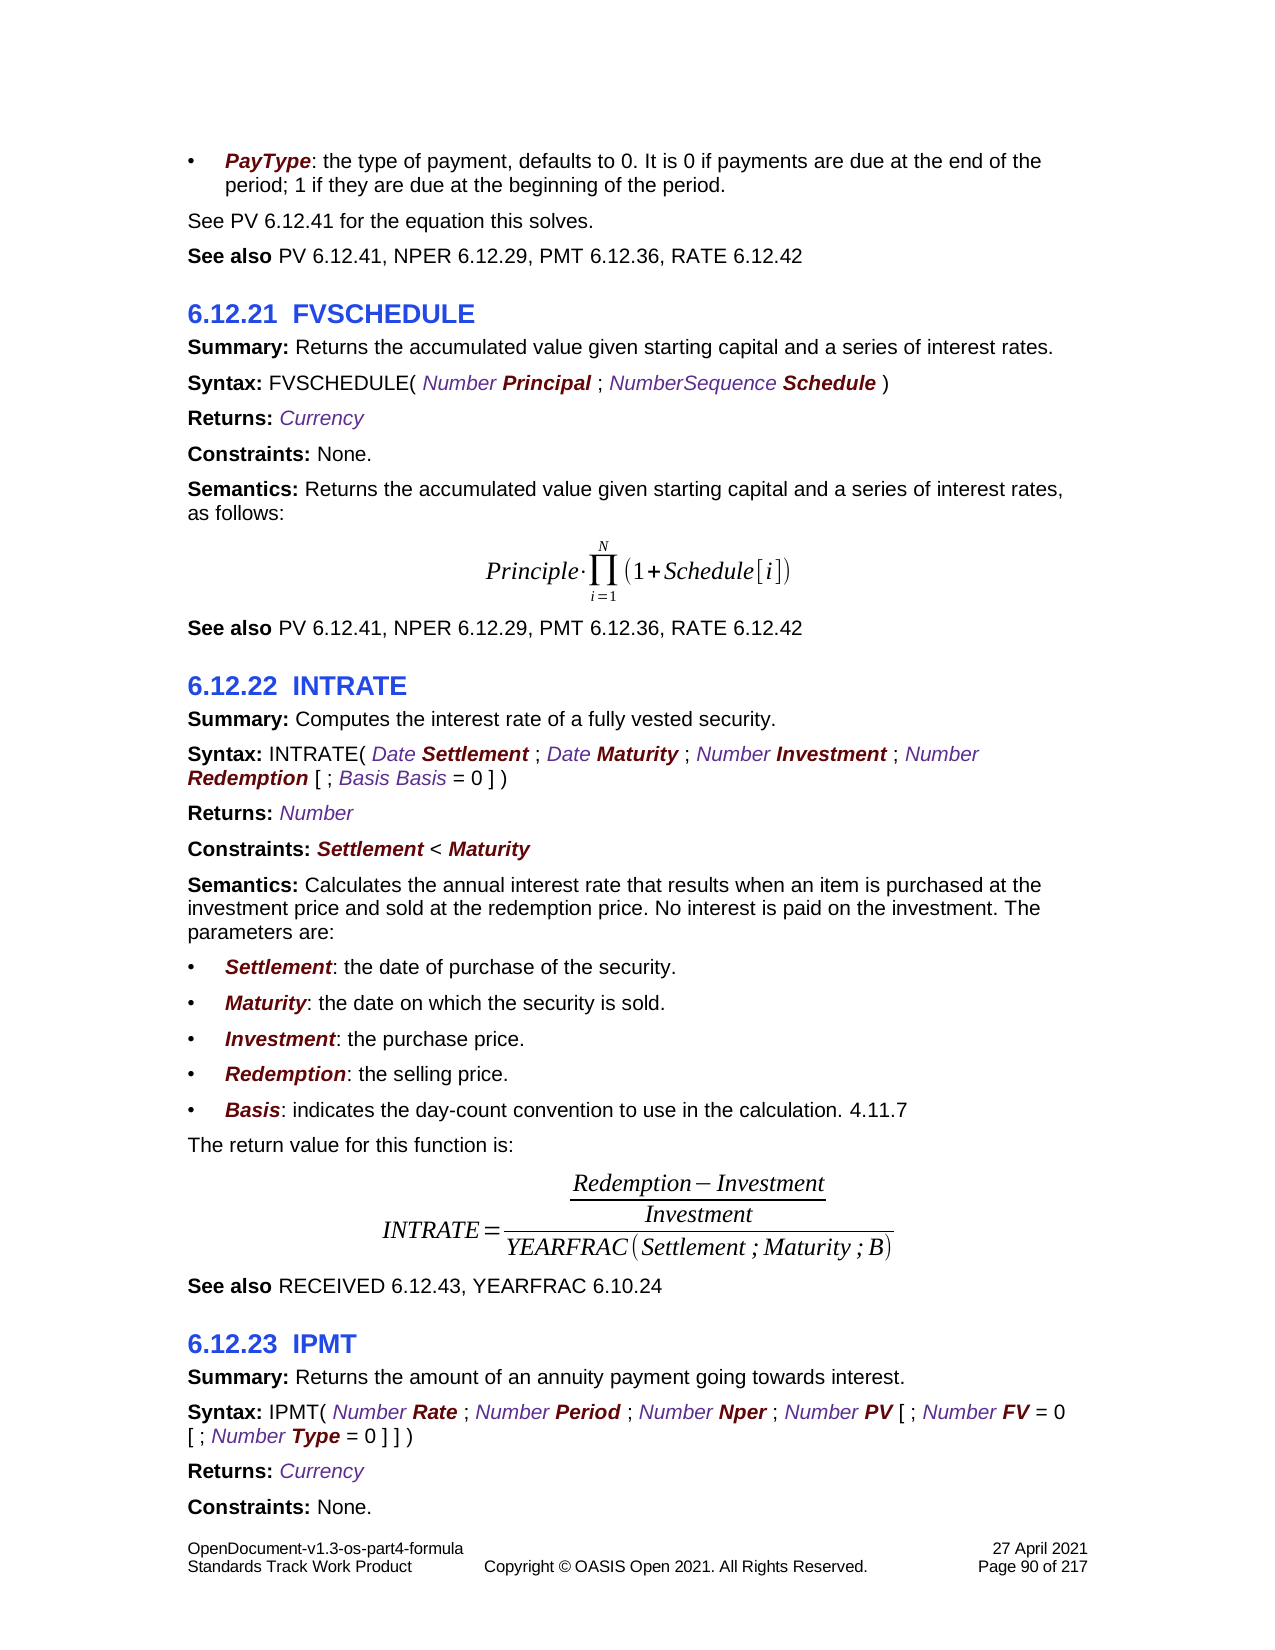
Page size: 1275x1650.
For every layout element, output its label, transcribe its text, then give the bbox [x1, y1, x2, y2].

text See PV 6.12.41 for the equation this solves. [187, 209, 1088, 233]
text See also RECEIVED 6.12.43, YEARFRAC 6.10.24 [187, 1274, 1088, 1298]
text Constraints: None. [187, 1496, 1088, 1519]
text Semantics: Calculates the annual interest rate that results when an item is purchased at the investment price and sold at the redemption price. No interest is paid on the investment. The parameters are: [187, 873, 1088, 944]
text The return value for this function is: [187, 1134, 1088, 1157]
text Syntax: INTRATE( Date Settlement ; Date Maturity ; Number Investment ; Number Redemption [ ; Basis Basis = 0 ] ) [187, 743, 1088, 790]
text Summary: Returns the amount of an annuity payment going towards interest. [187, 1365, 1088, 1389]
text Summary: Computes the interest rate of a fully vested security. [187, 707, 1088, 731]
text Returns: Currency [187, 407, 1088, 430]
text Constraints: Settlement < Maturity [187, 837, 1088, 861]
text Semantics: Returns the accumulated value given starting capital and a series of interest rates, as follows: [187, 478, 1088, 525]
text Summary: Returns the accumulated value given starting capital and a series of interest rates. [187, 335, 1088, 359]
subtitle INTRATE [187, 671, 1088, 701]
text Returns: Number [187, 802, 1088, 825]
list Redemption: the selling price. [187, 1063, 1088, 1086]
subtitle FVSCHEDULE [187, 299, 1088, 329]
text See also PV 6.12.41, NPER 6.12.29, PMT 6.12.36, RATE 6.12.42 [187, 616, 1088, 640]
text Returns: Currency [187, 1460, 1088, 1483]
list Basis: indicates the day-count convention to use in the calculation. 4.11.7 [187, 1098, 1088, 1122]
subtitle IPMT [187, 1329, 1088, 1359]
list Settlement: the date of purchase of the security. [187, 956, 1088, 979]
text See also PV 6.12.41, NPER 6.12.29, PMT 6.12.36, RATE 6.12.42 [187, 245, 1088, 268]
text Syntax: IPMT( Number Rate ; Number Period ; Number Nper ; Number PV [ ; Number FV = 0 [ ; Number Type = 0 ] ] ) [187, 1401, 1088, 1448]
list Investment: the purchase price. [187, 1027, 1088, 1051]
list Maturity: the date on which the security is sold. [187, 991, 1088, 1015]
text Syntax: FVSCHEDULE( Number Principal ; NumberSequence Schedule ) [187, 371, 1088, 394]
list PayType: the type of payment, defaults to 0. It is 0 if payments are due at the end of the period; 1 if they are due at the beginning of the period. [187, 150, 1088, 197]
text Constraints: None. [187, 442, 1088, 466]
